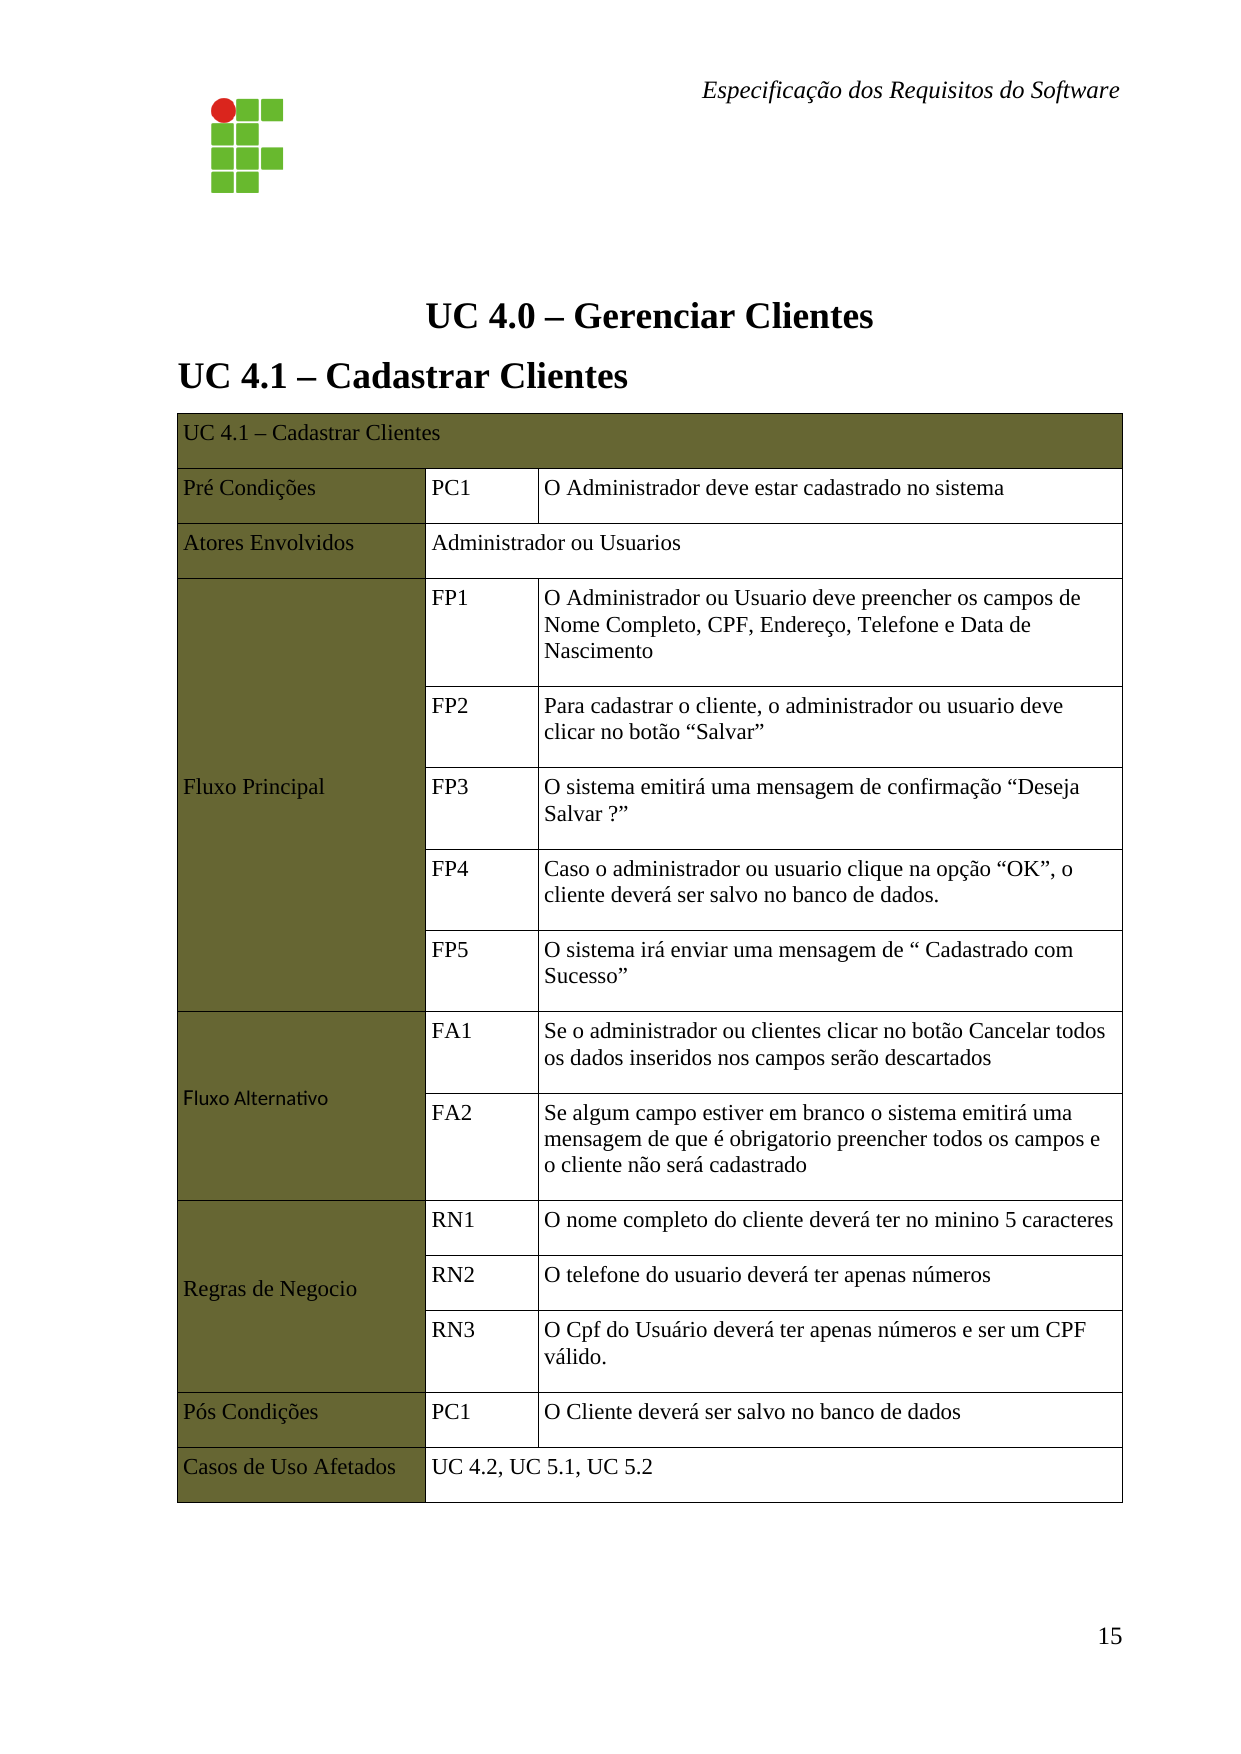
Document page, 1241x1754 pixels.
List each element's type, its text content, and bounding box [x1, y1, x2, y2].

table_cell O Cliente deverá ser salvo no banco de dados [539, 1393, 1122, 1447]
table_cell RN3 [426, 1311, 538, 1392]
table_cell O sistema emitirá uma mensagem de confirmação “Deseja Salvar ?” [539, 768, 1122, 848]
picture [208, 98, 284, 193]
table_cell FP1 [426, 579, 538, 686]
table_cell Para cadastrar o cliente, o administrador ou usuario deve clicar no botão “Salvar” [539, 687, 1122, 767]
table_cell RN2 [426, 1256, 538, 1310]
table_cell Regras de Negocio [178, 1201, 425, 1392]
table_cell Casos de Uso Afetados [178, 1448, 425, 1502]
table_cell O Cpf do Usuário deverá ter apenas números e ser um CPF válido. [539, 1311, 1122, 1392]
table_cell PC1 [426, 1393, 538, 1447]
table_header UC 4.1 – Cadastrar Clientes [178, 414, 1122, 468]
table_cell Atores Envolvidos [178, 524, 425, 578]
table_cell Caso o administrador ou usuario clique na opção “OK”, o cliente deverá ser salvo no banco de dados. [539, 850, 1122, 930]
table_cell Pós Condições [178, 1393, 425, 1447]
table_cell Fluxo Principal [178, 579, 425, 1011]
table_cell PC1 [426, 469, 538, 523]
text UC 4.0 – Gerenciar Clientes [177, 293, 1122, 337]
table_cell Fluxo Alternativo [178, 1012, 425, 1200]
table_cell FA2 [426, 1094, 538, 1200]
table_cell O telefone do usuario deverá ter apenas números [539, 1256, 1122, 1310]
table_cell Se algum campo estiver em branco o sistema emitirá uma mensagem de que é obrigatorio preencher todos os campos e o cliente não será cadastrado [539, 1094, 1122, 1200]
table_cell FP3 [426, 768, 538, 848]
table_cell O Administrador ou Usuario deve preencher os campos de Nome Completo, CPF, Endereço, Telefone e Data de Nascimento [539, 579, 1122, 686]
table_cell Administrador ou Usuarios [426, 524, 1122, 578]
table_cell Pré Condições [178, 469, 425, 523]
table_cell FA1 [426, 1012, 538, 1092]
table_cell RN1 [426, 1201, 538, 1255]
table_cell FP5 [426, 931, 538, 1011]
table_cell FP2 [426, 687, 538, 767]
table_cell O sistema irá enviar uma mensagem de “ Cadastrado com Sucesso” [539, 931, 1122, 1011]
table_cell UC 4.2, UC 5.1, UC 5.2 [426, 1448, 1122, 1502]
table_cell FP4 [426, 850, 538, 930]
text UC 4.1 – Cadastrar Clientes [177, 353, 1122, 396]
table_cell O Administrador deve estar cadastrado no sistema [539, 469, 1122, 523]
table_cell O nome completo do cliente deverá ter no minino 5 caracteres [539, 1201, 1122, 1255]
table_cell Se o administrador ou clientes clicar no botão Cancelar todos os dados inseridos nos campos serão descartados [539, 1012, 1122, 1092]
